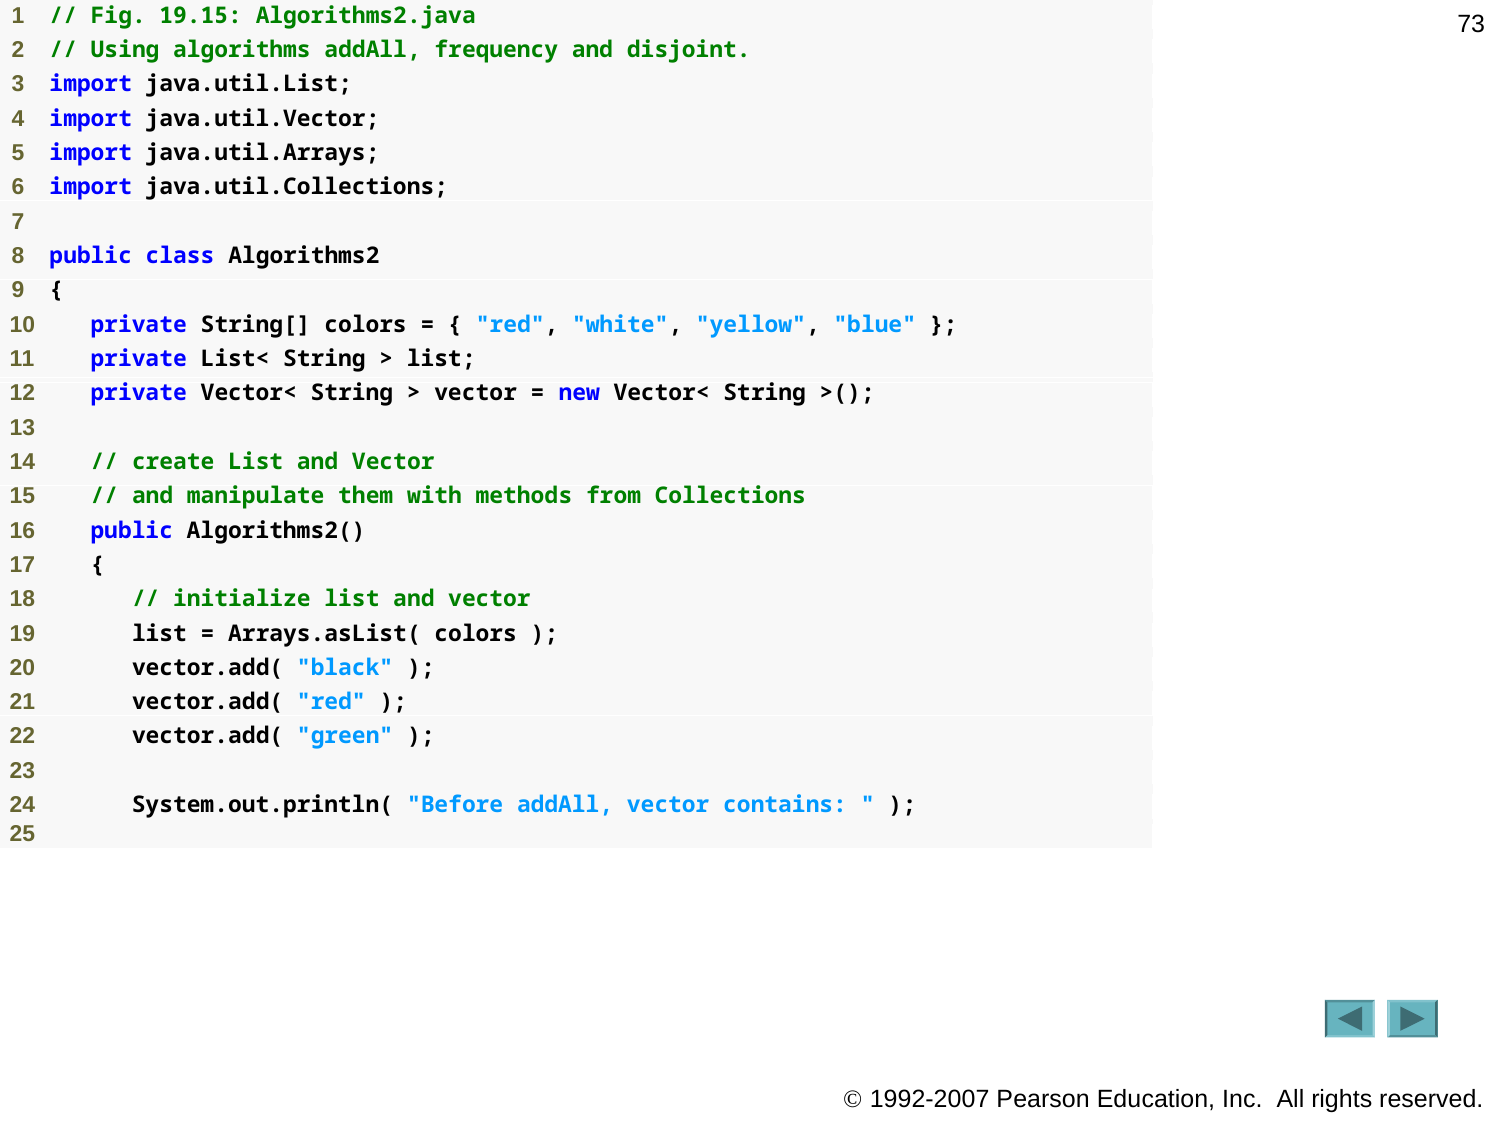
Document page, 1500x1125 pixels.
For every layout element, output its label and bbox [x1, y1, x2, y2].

chart [0, 0, 1154, 878]
text_box [1154, 0, 1500, 79]
